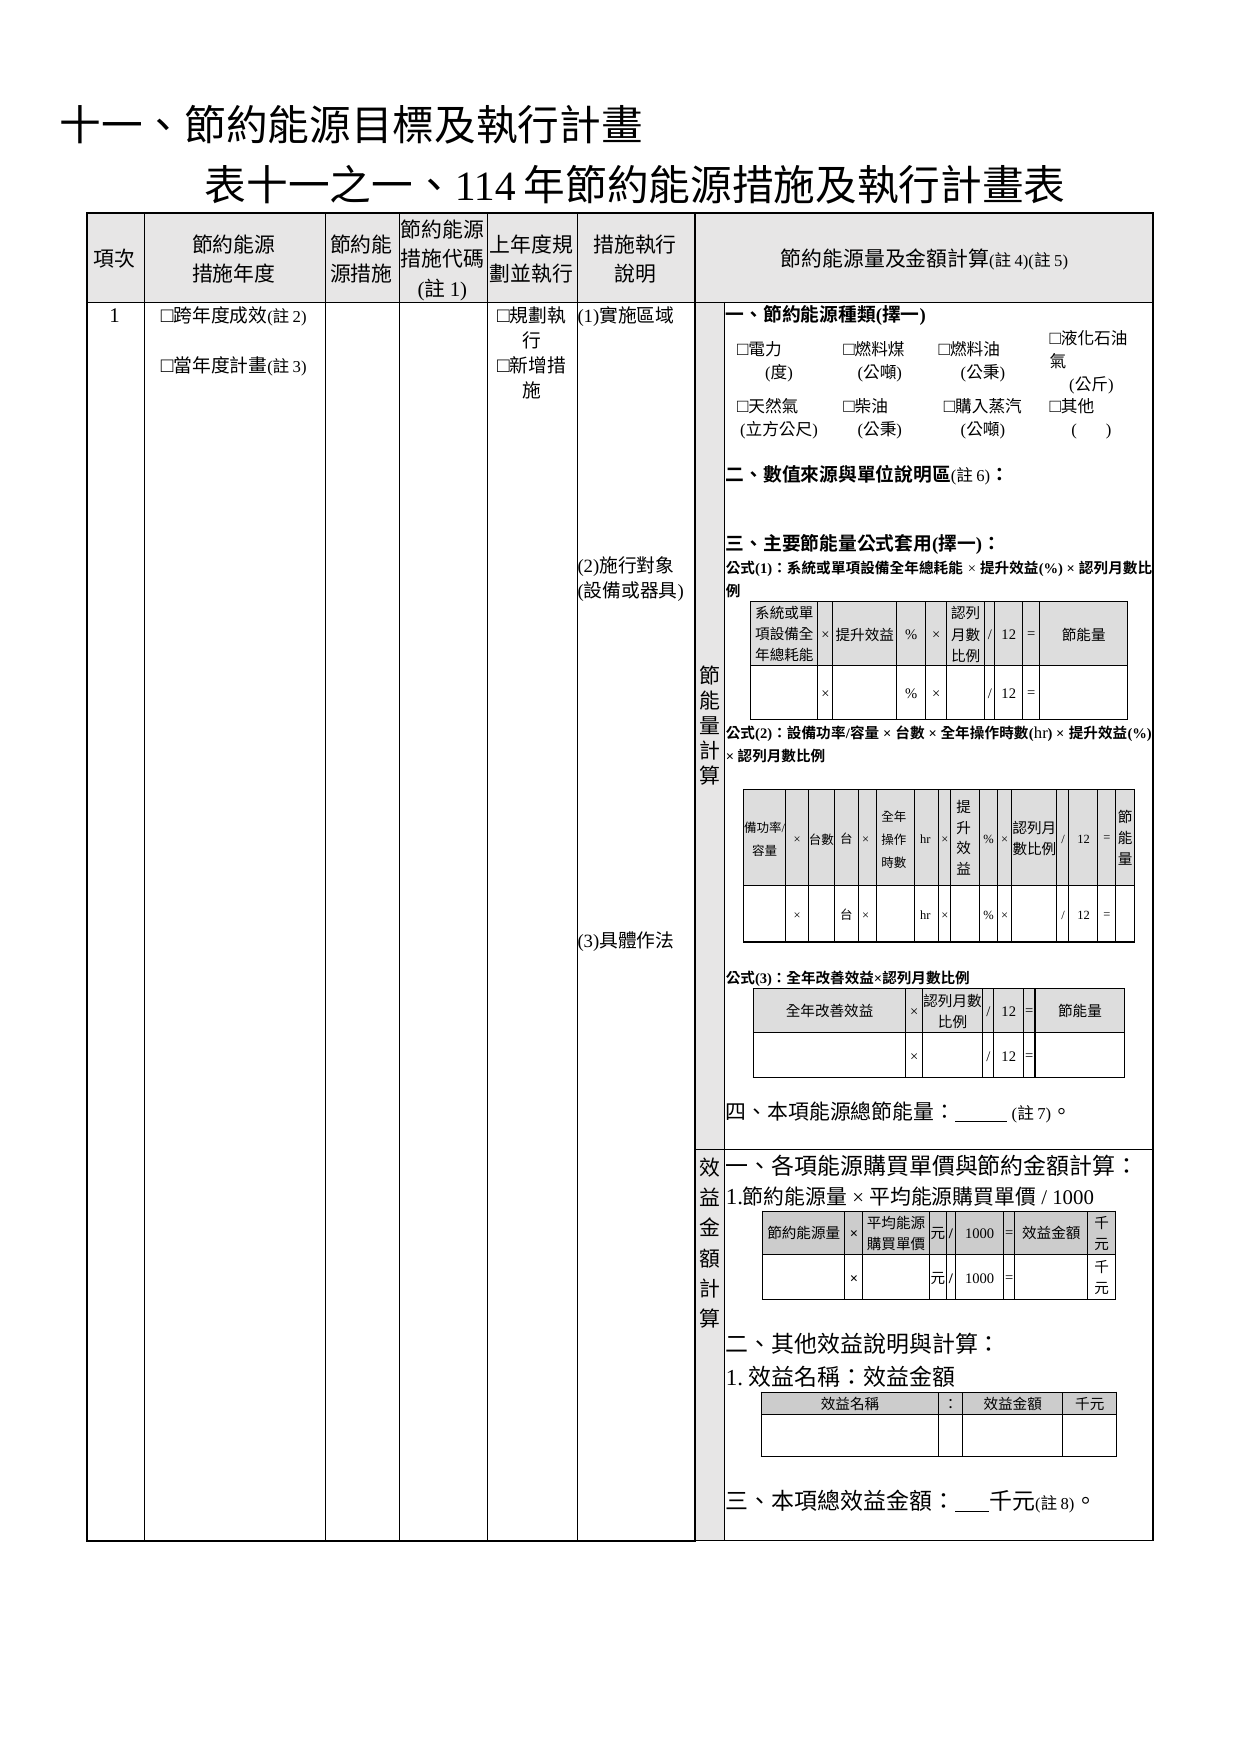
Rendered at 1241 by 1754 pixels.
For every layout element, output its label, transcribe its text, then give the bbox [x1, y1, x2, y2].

table_cell hr [915, 886, 938, 941]
table_header 項次 [88, 214, 144, 302]
table_header = [1098, 790, 1115, 885]
table_cell % [980, 886, 997, 941]
table_header / [1057, 790, 1068, 885]
table_cell 一、各項能源購買單價與節約金額計算： 1.節約能源量 × 平均能源購買單價 / 1000 二、其他效益說明與計算： 1. 效益名稱：效益金額 三、本項總效益金額： 千元(註8)。 [725, 1150, 1152, 1540]
table_cell × [845, 1255, 862, 1299]
table_header 台 [835, 790, 858, 885]
table_cell [833, 666, 896, 719]
table_cell 節能量計算 [696, 303, 724, 1149]
text 十一、節約能源目標及執行計畫 [59, 92, 1181, 152]
table_header × [998, 790, 1011, 885]
table_header 千元 [1063, 1393, 1116, 1414]
table_header 台數 [809, 790, 834, 885]
table_cell [763, 1255, 844, 1299]
table_cell [877, 886, 914, 941]
table_header × [906, 989, 922, 1032]
table_header 節約能源量 [763, 1212, 844, 1254]
table_header = [1023, 602, 1039, 665]
table_header 系統或單項設備全年總耗能 [751, 602, 817, 665]
table_cell 12 [994, 1033, 1023, 1077]
table_cell × [786, 886, 808, 941]
table_header % [897, 602, 925, 665]
table_header = [1024, 989, 1034, 1032]
table_header × [926, 602, 946, 665]
table_cell [809, 886, 834, 941]
table_header 節約能源 措施代碼 (註1) [400, 214, 487, 302]
table_header 認列月數比例 [923, 989, 982, 1032]
table_header 節能量 [1040, 602, 1127, 665]
table_cell 元 [930, 1255, 946, 1299]
table_header 全年改善效益 [754, 989, 905, 1032]
table_cell = [1004, 1255, 1014, 1299]
table_header 備功率/容量 [744, 790, 785, 885]
table_cell × [818, 666, 832, 719]
table_header 節能量 [1116, 790, 1134, 885]
table_header 12 [995, 602, 1022, 665]
table_cell [326, 303, 399, 1540]
table_cell [754, 1033, 905, 1077]
table_cell [1015, 1255, 1087, 1299]
table_cell □購入蒸汽 (公噸) [927, 395, 1038, 440]
table_header □燃料煤 (公噸) [832, 326, 927, 394]
table_cell / [983, 1033, 993, 1077]
table_header 效益金額 [1015, 1212, 1087, 1254]
table_cell 12 [995, 666, 1022, 719]
table_cell 1000 [956, 1255, 1003, 1299]
table_header 節約能源措施 [326, 214, 399, 302]
table_cell 一、節約能源種類(擇一) 二、數值來源與單位說明區(註6)： 三、主要節能量公式套用(擇一)： 公式(1)：系統或單項設備全年總耗能 × 提升效益(%) × 認列月數比例 公式(2)：設備功率/容量 × 台數 × 全年操作時數(hr) × 提升效益(%) × 認列月數比例 公式(3)：全年改善效益×認列月數比例 四、本項能源總節能量： (註7)。 [725, 303, 1152, 1149]
table_header / [985, 602, 994, 665]
table_cell [1040, 666, 1127, 719]
table_cell = [1024, 1033, 1034, 1077]
table_header 1000 [956, 1212, 1003, 1254]
table_header 效益名稱 [762, 1393, 938, 1414]
table_cell □其他 ( ) [1038, 395, 1144, 440]
table_header 節約能源量及金額計算(註4)(註5) [696, 214, 1152, 302]
table_cell % [897, 666, 925, 719]
table_cell × [998, 886, 1011, 941]
table_cell [863, 1255, 929, 1299]
table_cell □規劃執行 □新增措施 [488, 303, 577, 1540]
table_cell [947, 666, 984, 719]
table_cell / [1057, 886, 1068, 941]
table_cell × [906, 1033, 922, 1077]
table_header 提升效益 [951, 790, 979, 885]
table_cell = [1023, 666, 1039, 719]
table_cell [400, 303, 487, 1540]
table_header 千元 [1088, 1212, 1115, 1254]
table_cell [951, 886, 979, 941]
table_cell / [947, 1255, 955, 1299]
table_header × [939, 790, 950, 885]
text 表十一之一、114年節約能源措施及執行計畫表 [89, 152, 1181, 212]
table_cell [762, 1415, 938, 1456]
table_cell □跨年度成效(註2) □當年度計畫(註3) [145, 303, 325, 1540]
table_header % [980, 790, 997, 885]
table_cell [751, 666, 817, 719]
table_cell [923, 1033, 982, 1077]
table_header × [818, 602, 832, 665]
table_cell □天然氣 (立方公尺) [726, 395, 832, 440]
table_header × [786, 790, 808, 885]
table_header 認列月數比例 [1012, 790, 1056, 885]
table_cell 台 [835, 886, 858, 941]
table_header 效益金額 [963, 1393, 1062, 1414]
table_cell [963, 1415, 1062, 1456]
table_cell × [939, 886, 950, 941]
table_cell [1036, 1033, 1124, 1077]
table_cell [744, 886, 785, 941]
table_header hr [915, 790, 938, 885]
table_header 節約能源 措施年度 [145, 214, 325, 302]
table_header □液化石油氣 (公斤) [1038, 326, 1144, 394]
table_cell 千元 [1088, 1255, 1115, 1299]
table_header × [859, 790, 876, 885]
table_header 措施執行 說明 [578, 214, 694, 302]
table_cell 效益金額計算 [696, 1150, 724, 1540]
table_header 上年度規劃並執行 [488, 214, 577, 302]
table_header 全年操作時數 [877, 790, 914, 885]
table_header 12 [994, 989, 1023, 1032]
table_header 提升效益 [833, 602, 896, 665]
table_header / [947, 1212, 955, 1254]
table_header = [1004, 1212, 1014, 1254]
table_header × [845, 1212, 862, 1254]
table_cell × [859, 886, 876, 941]
table_cell 12 [1069, 886, 1097, 941]
table_cell 1 [88, 303, 144, 1540]
table_cell [1063, 1415, 1116, 1456]
table_header 元 [930, 1212, 946, 1254]
table_header 12 [1069, 790, 1097, 885]
table_cell [939, 1415, 962, 1456]
table_cell / [985, 666, 994, 719]
table_cell □柴油 (公秉) [832, 395, 927, 440]
table_header 認列月數比例 [947, 602, 984, 665]
table_header 節能量 [1036, 989, 1124, 1032]
table_header ： [939, 1393, 962, 1414]
table_header / [983, 989, 993, 1032]
table_cell = [1098, 886, 1115, 941]
table_cell [1116, 886, 1134, 941]
table_cell [1012, 886, 1056, 941]
table_header 平均能源購買單價 [863, 1212, 929, 1254]
table_header □電力 (度) [726, 326, 832, 394]
table_cell × [926, 666, 946, 719]
table_cell (1)實施區域 (2)施行對象(設備或器具) (3)具體作法 [578, 303, 694, 1540]
table_header □燃料油 (公秉) [927, 326, 1038, 394]
